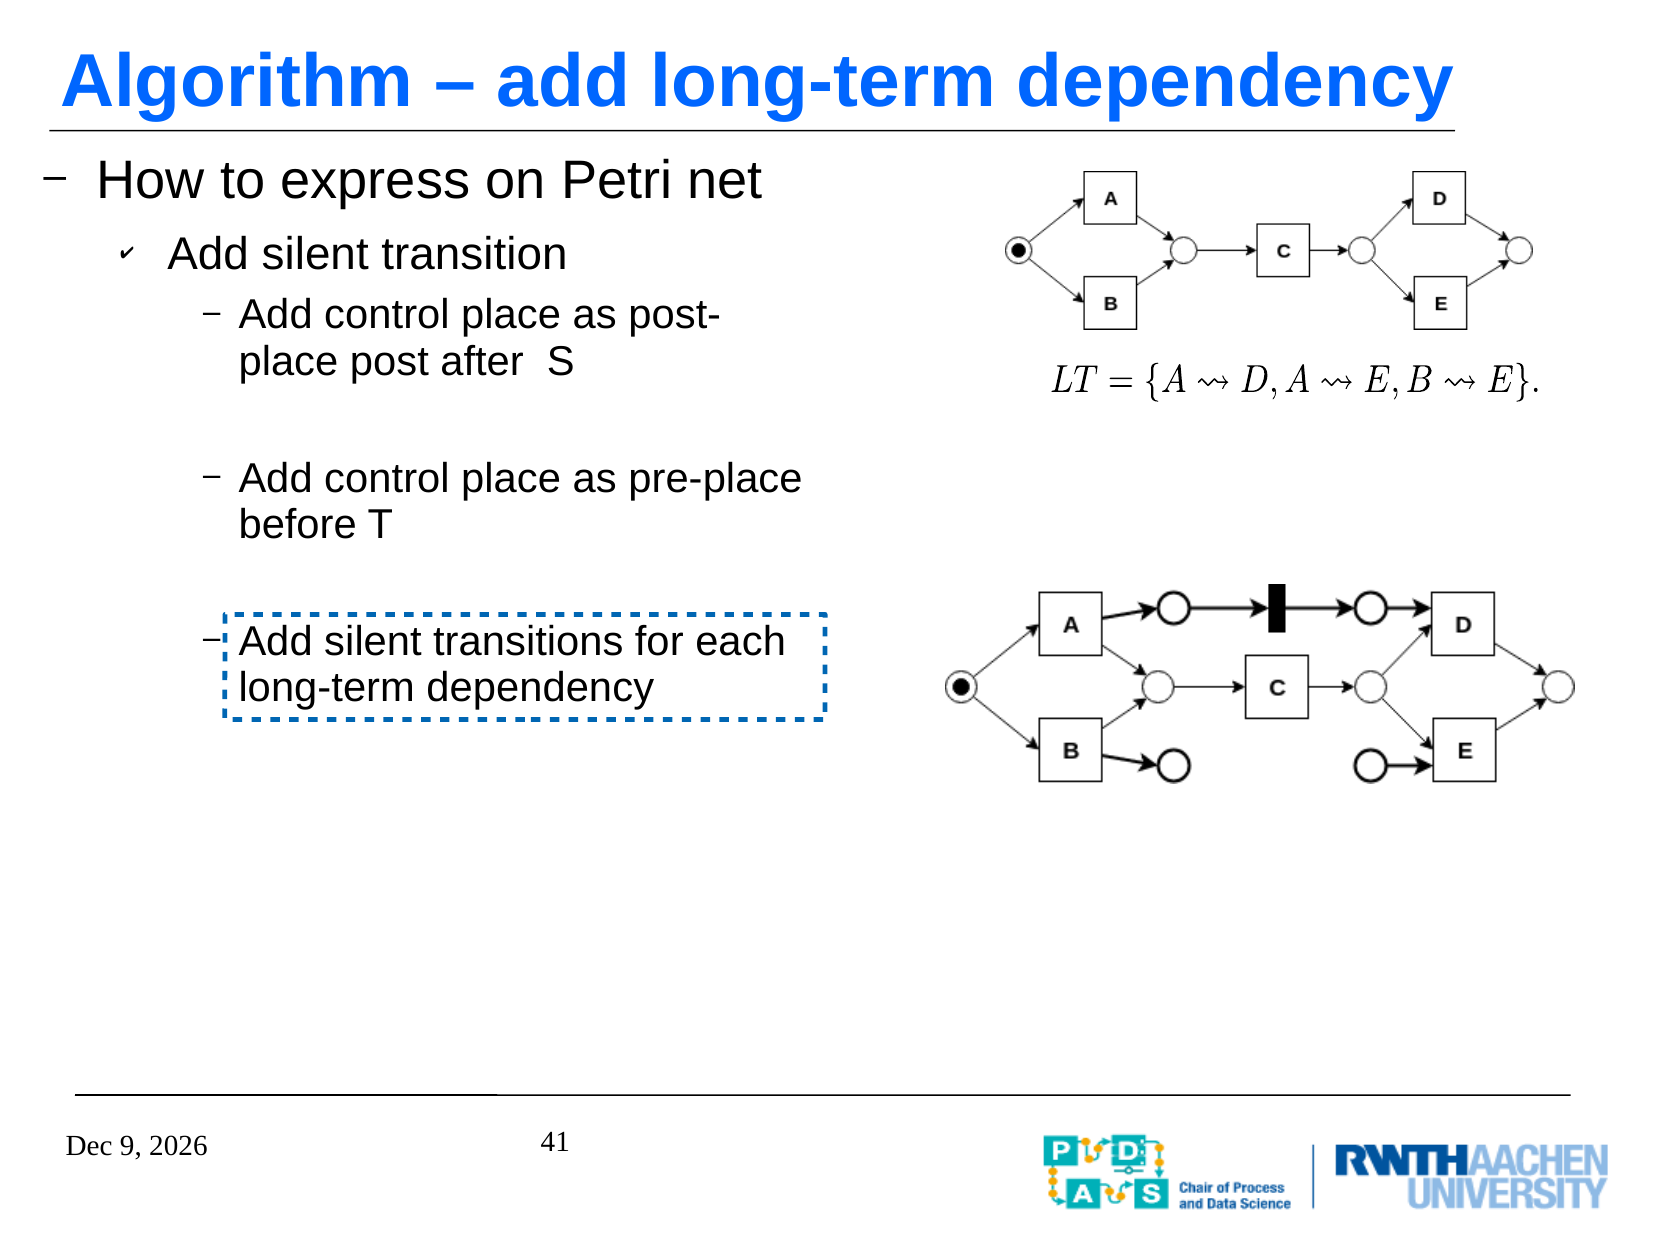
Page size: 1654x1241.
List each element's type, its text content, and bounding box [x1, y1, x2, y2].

picture [1005, 171, 1533, 331]
text_box [1050, 362, 1541, 402]
title Algorithm – add long-term dependency [60, 30, 1549, 131]
picture [945, 584, 1575, 784]
picture [1005, 1090, 1647, 1241]
list How to express on Petri net Add silent transition Add control place as post-place post after S Add control place as pre-place before T Add silent transitions for each long-term dependency [0, 150, 811, 1021]
